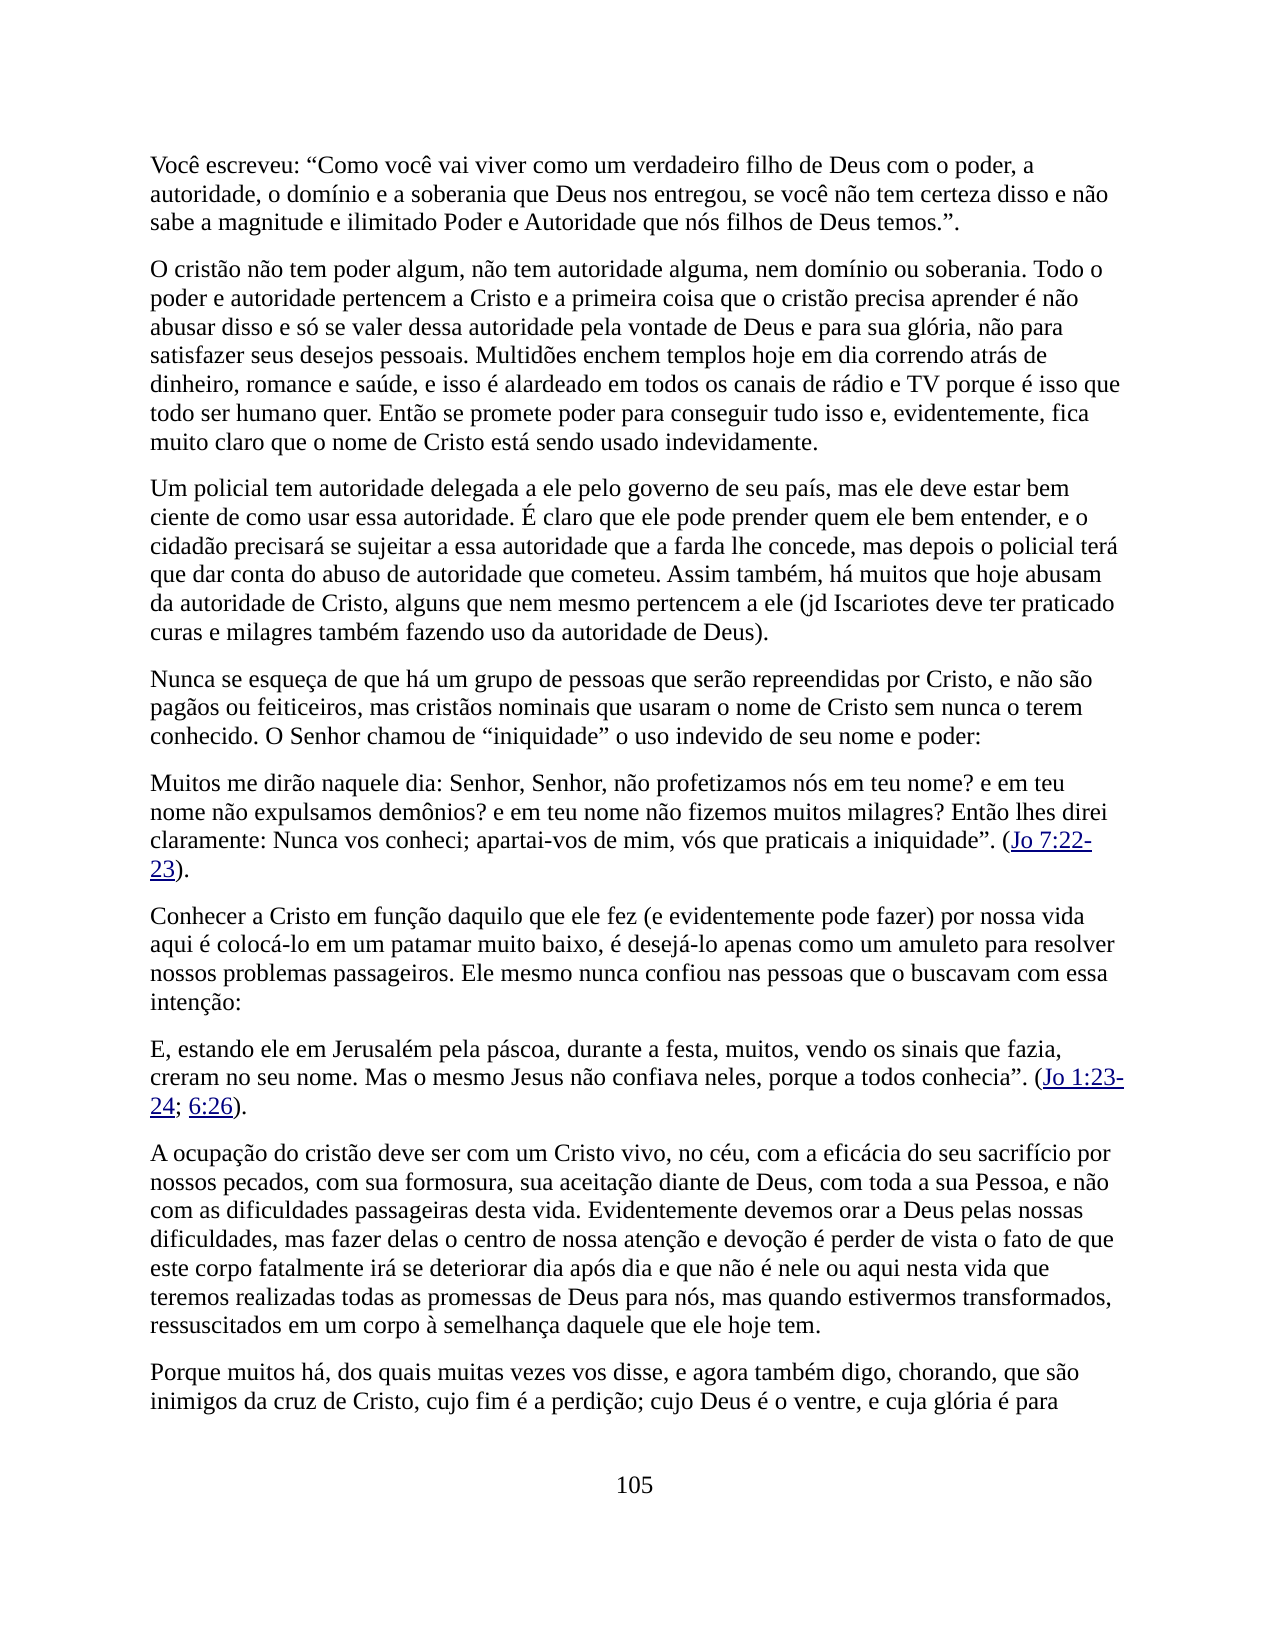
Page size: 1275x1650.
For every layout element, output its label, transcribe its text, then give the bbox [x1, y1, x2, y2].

text Nunca se esqueça de que há um grupo de pessoas que serão repreendidas por Cristo, e não são pagãos ou feiticeiros, mas cristãos nominais que usaram o nome de Cristo sem nunca o terem conhecido. O Senhor chamou de “iniquidade” o uso indevido de seu nome e poder: [150, 664, 1125, 750]
text Um policial tem autoridade delegada a ele pelo governo de seu país, mas ele deve estar bem ciente de como usar essa autoridade. É claro que ele pode prender quem ele bem entender, e o cidadão precisará se sujeitar a essa autoridade que a farda lhe concede, mas depois o policial terá que dar conta do abuso de autoridade que cometeu. Assim também, há muitos que hoje abusam da autoridade de Cristo, alguns que nem mesmo pertencem a ele (jd Iscariotes deve ter praticado curas e milagres também fazendo uso da autoridade de Deus). [150, 473, 1125, 646]
text Muitos me dirão naquele dia: Senhor, Senhor, não profetizamos nós em teu nome? e em teu nome não expulsamos demônios? e em teu nome não fizemos muitos milagres? Então lhes direi claramente: Nunca vos conheci; apartai-vos de mim, vós que praticais a iniquidade”. (Jo 7:22-23). [150, 768, 1125, 883]
text Porque muitos há, dos quais muitas vezes vos disse, e agora também digo, chorando, que são inimigos da cruz de Cristo, cujo fim é a perdição; cujo Deus é o ventre, e cuja glória é para [150, 1357, 1125, 1414]
text Conhecer a Cristo em função daquilo que ele fez (e evidentemente pode fazer) por nossa vida aqui é colocá-lo em um patamar muito baixo, é desejá-lo apenas como um amuleto para resolver nossos problemas passageiros. Ele mesmo nunca confiou nas pessoas que o buscavam com essa intenção: [150, 901, 1125, 1016]
text O cristão não tem poder algum, não tem autoridade alguma, nem domínio ou soberania. Todo o poder e autoridade pertencem a Cristo e a primeira coisa que o cristão precisa aprender é não abusar disso e só se valer dessa autoridade pela vontade de Deus e para sua glória, não para satisfazer seus desejos pessoais. Multidões enchem templos hoje em dia correndo atrás de dinheiro, romance e saúde, e isso é alardeado em todos os canais de rádio e TV porque é isso que todo ser humano quer. Então se promete poder para conseguir tudo isso e, evidentemente, fica muito claro que o nome de Cristo está sendo usado indevidamente. [150, 254, 1125, 455]
text E, estando ele em Jerusalém pela páscoa, durante a festa, muitos, vendo os sinais que fazia, creram no seu nome. Mas o mesmo Jesus não confiava neles, porque a todos conhecia”. (Jo 1:23-24; 6:26). [150, 1034, 1125, 1120]
text A ocupação do cristão deve ser com um Cristo vivo, no céu, com a eficácia do seu sacrifício por nossos pecados, com sua formosura, sua aceitação diante de Deus, com toda a sua Pessoa, e não com as dificuldades passageiras desta vida. Evidentemente devemos orar a Deus pelas nossas dificuldades, mas fazer delas o centro de nossa atenção e devoção é perder de vista o fato de que este corpo fatalmente irá se deteriorar dia após dia e que não é nele ou aqui nesta vida que teremos realizadas todas as promessas de Deus para nós, mas quando estivermos transformados, ressuscitados em um corpo à semelhança daquele que ele hoje tem. [150, 1138, 1125, 1339]
text Você escreveu: “Como você vai viver como um verdadeiro filho de Deus com o poder, a autoridade, o domínio e a soberania que Deus nos entregou, se você não tem certeza disso e não sabe a magnitude e ilimitado Poder e Autoridade que nós filhos de Deus temos.”. [150, 150, 1125, 236]
